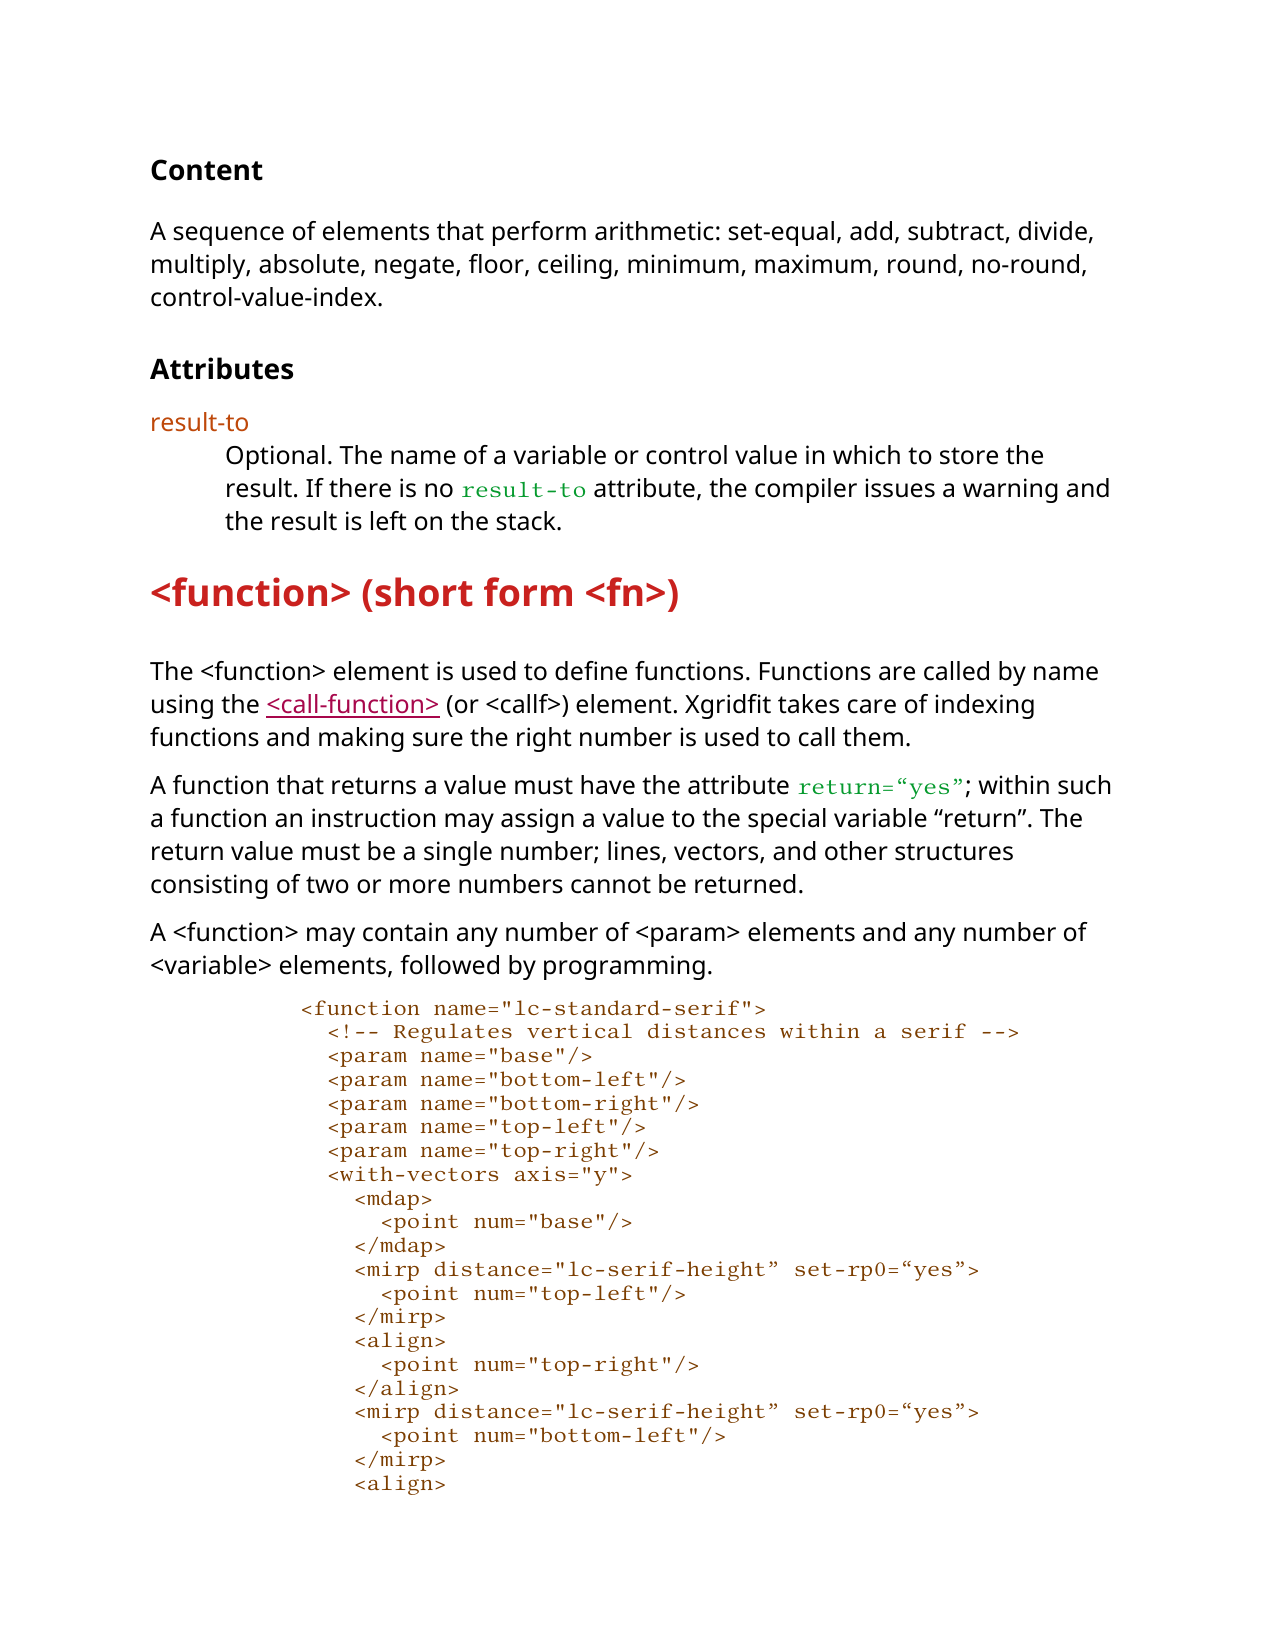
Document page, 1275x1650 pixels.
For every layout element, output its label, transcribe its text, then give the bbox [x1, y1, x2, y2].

text Optional. The name of a variable or control value in which to store the result. If there is no result-to attribute, the compiler issues a warning and the result is left on the stack. [225, 438, 1125, 537]
subtitle <function> (short form <fn>) [150, 567, 1125, 618]
text A function that returns a value must have the attribute return=“yes”; within such a function an instruction may assign a value to the special variable “return”. The return value must be a single number; lines, vectors, and other structures consisting of two or more numbers cannot be returned. [150, 768, 1125, 900]
text A sequence of elements that perform arithmetic: set-equal, add, subtract, divide, multiply, absolute, negate, floor, ceiling, minimum, maximum, round, no-round, control-value-index. [150, 214, 1125, 313]
text The <function> element is used to define functions. Functions are called by name using the <call-function> (or <callf>) element. Xgridfit takes care of indexing functions and making sure the right number is used to call them. [150, 654, 1125, 753]
subtitle Content [150, 150, 1125, 188]
text A <function> may contain any number of <param> elements and any number of <variable> elements, followed by programming. [150, 915, 1125, 981]
subtitle Attributes [150, 349, 1125, 387]
text result-to [150, 405, 1125, 438]
text <function name="lc-standard-serif"> <!-- Regulates vertical distances within a serif --> <param name="base"/> <param name="bottom-left"/> <param name="bottom-right"/> <param name="top-left"/> <param name="top-right"/> <with-vectors axis="y"> <mdap> <point num="base"/> </mdap> <mirp distance="lc-serif-height” set-rp0=“yes”> <point num="top-left"/> </mirp> <align> <point num="top-right"/> </align> <mirp distance="lc-serif-height” set-rp0=“yes”> <point num="bottom-left"/> </mirp> <align> [300, 996, 1125, 1495]
